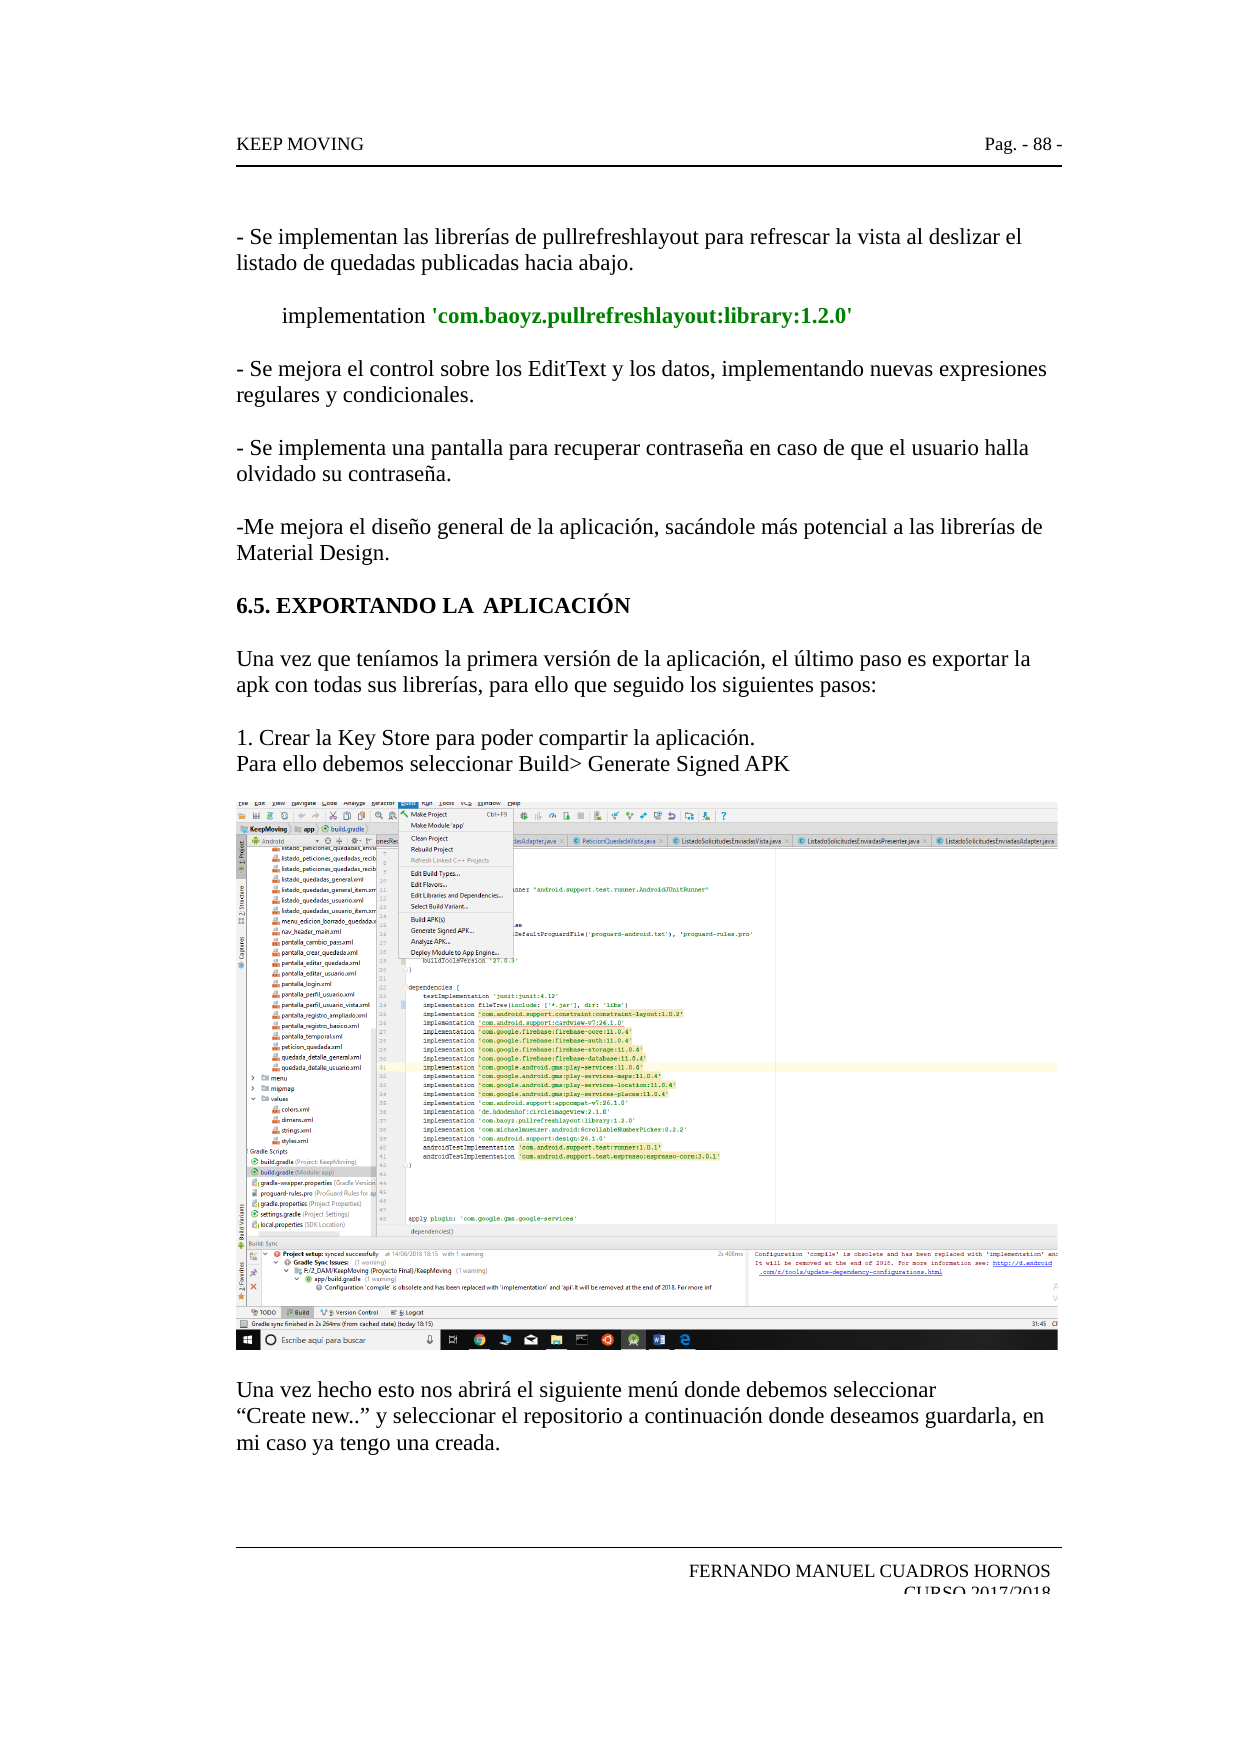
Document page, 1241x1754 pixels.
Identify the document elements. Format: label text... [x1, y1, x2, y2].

text - Se implementa una pantalla para recuperar contraseña en caso de que el usuario halla olvidado su contraseña. [236, 434, 1062, 486]
text - Se mejora el control sobre los EditText y los datos, implementando nuevas expresiones regulares y condicionales. [236, 355, 1062, 407]
text “Create new..” y seleccionar el repositorio a continuación donde deseamos guardarla, en mi caso ya tengo una creada. [236, 1402, 1062, 1455]
text 1. Crear la Key Store para poder compartir la aplicación. [236, 724, 1062, 750]
text Para ello debemos seleccionar Build> Generate Signed APK [236, 750, 1062, 776]
text Una vez hecho esto nos abrirá el siguiente menú donde debemos seleccionar [236, 1376, 1062, 1402]
text -Me mejora el diseño general de la aplicación, sacándole más potencial a las librerías de Material Design. [236, 513, 1062, 566]
text 6.5. EXPORTANDO LA APLICACIÓN [236, 592, 1062, 618]
text - Se implementan las librerías de pullrefreshlayout para refrescar la vista al deslizar el listado de quedadas publicadas hacia abajo. [236, 223, 1062, 276]
text implementation 'com.baoyz.pullrefreshlayout:library:1.2.0' [236, 302, 1062, 328]
text Una vez que teníamos la primera versión de la aplicación, el último paso es exportar la apk con todas sus librerías, para ello que seguido los siguientes pasos: [236, 644, 1062, 697]
picture [236, 802, 1058, 1350]
